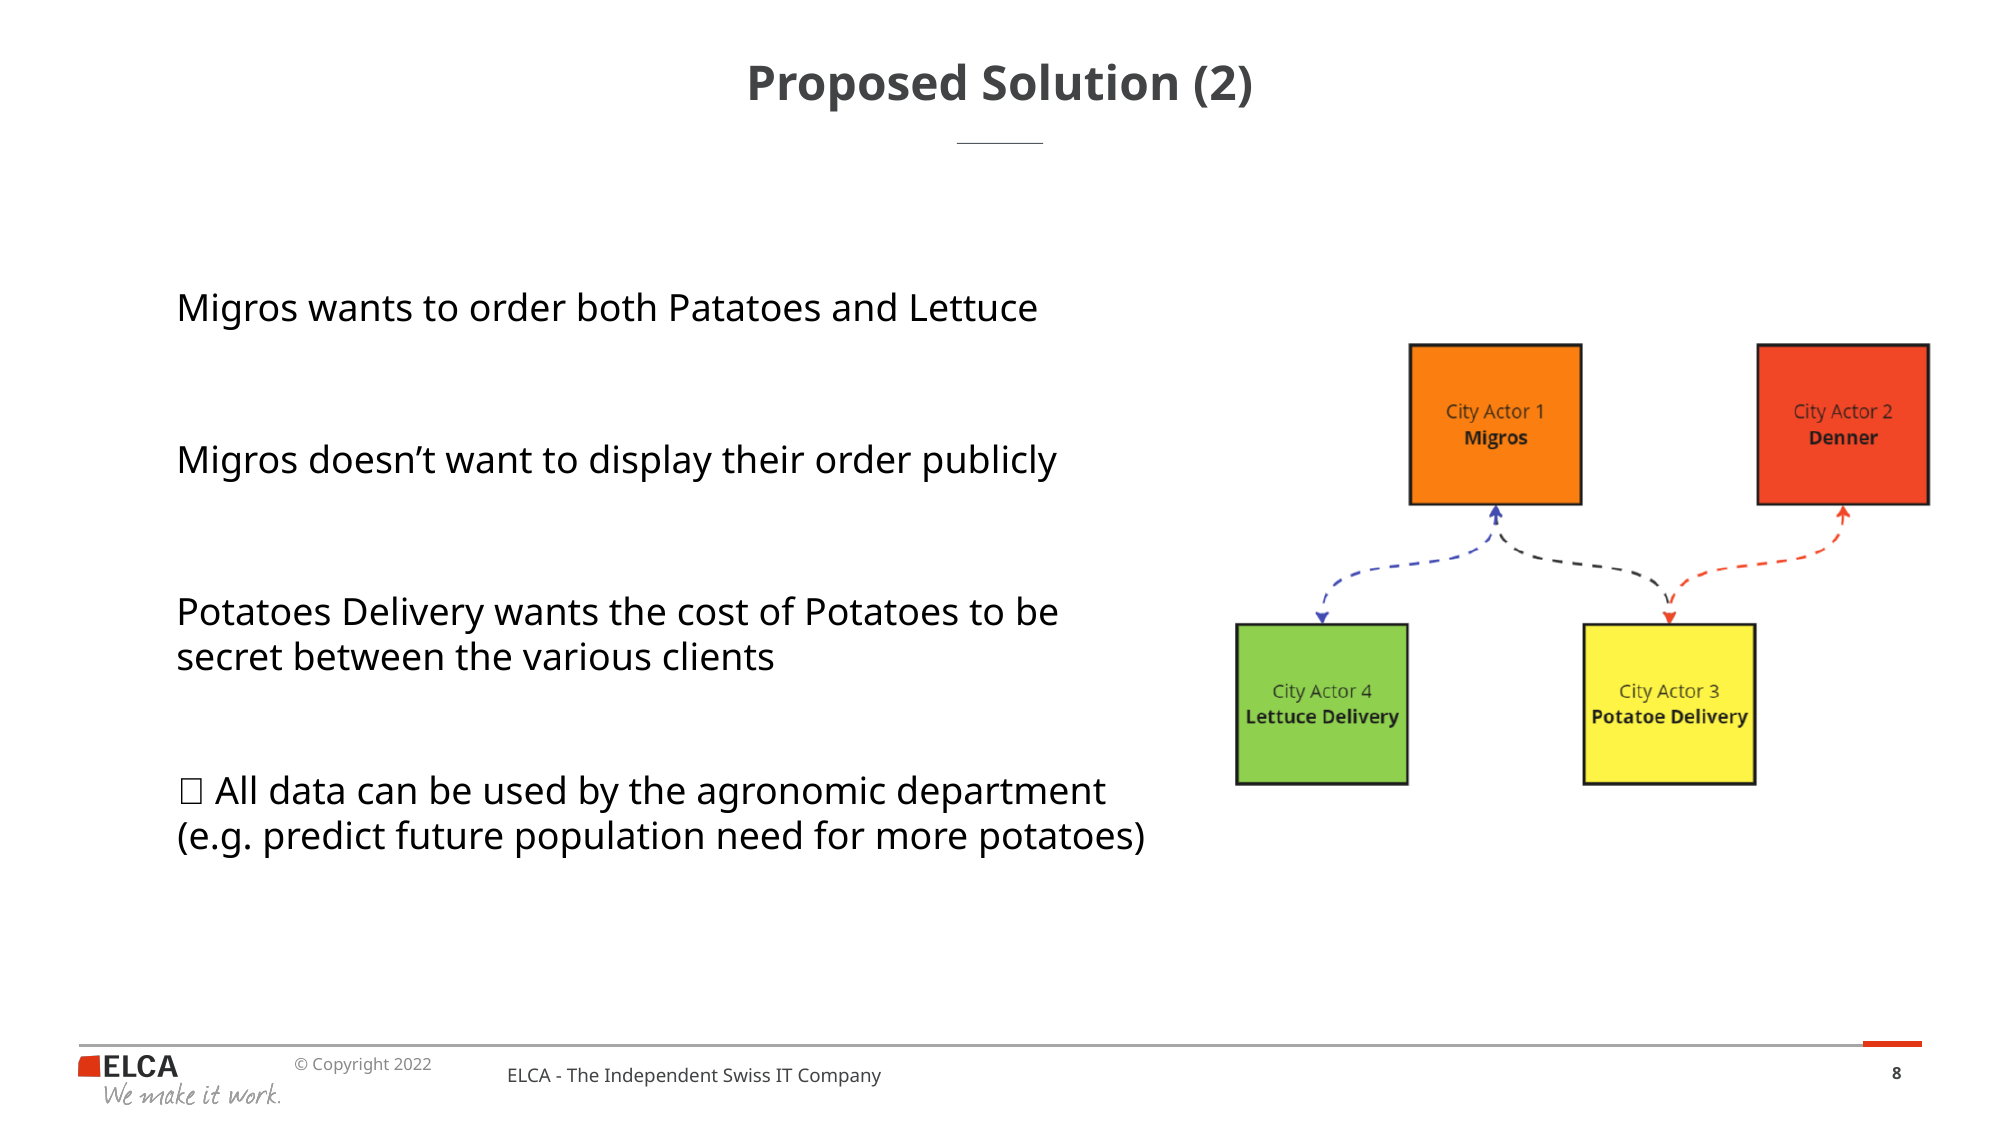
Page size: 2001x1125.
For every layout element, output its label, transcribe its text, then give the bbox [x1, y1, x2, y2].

text_box Migros wants to order both Patatoes and Lettuce [161, 276, 1839, 338]
text_box Potatoes Delivery wants the cost of Potatoes to be secret between the various clients [161, 580, 1232, 687]
title Proposed Solution (2) [93, 51, 1907, 144]
text_box Migros doesn’t want to display their order publicly [161, 428, 1232, 490]
text_box [1860, 1045, 1934, 1105]
picture [1232, 340, 1934, 788]
text_box  All data can be used by the agronomic department (e.g. predict future population need for more potatoes) [162, 759, 1213, 912]
text_box ELCA - The Independent Swiss IT Company [492, 1045, 1860, 1105]
